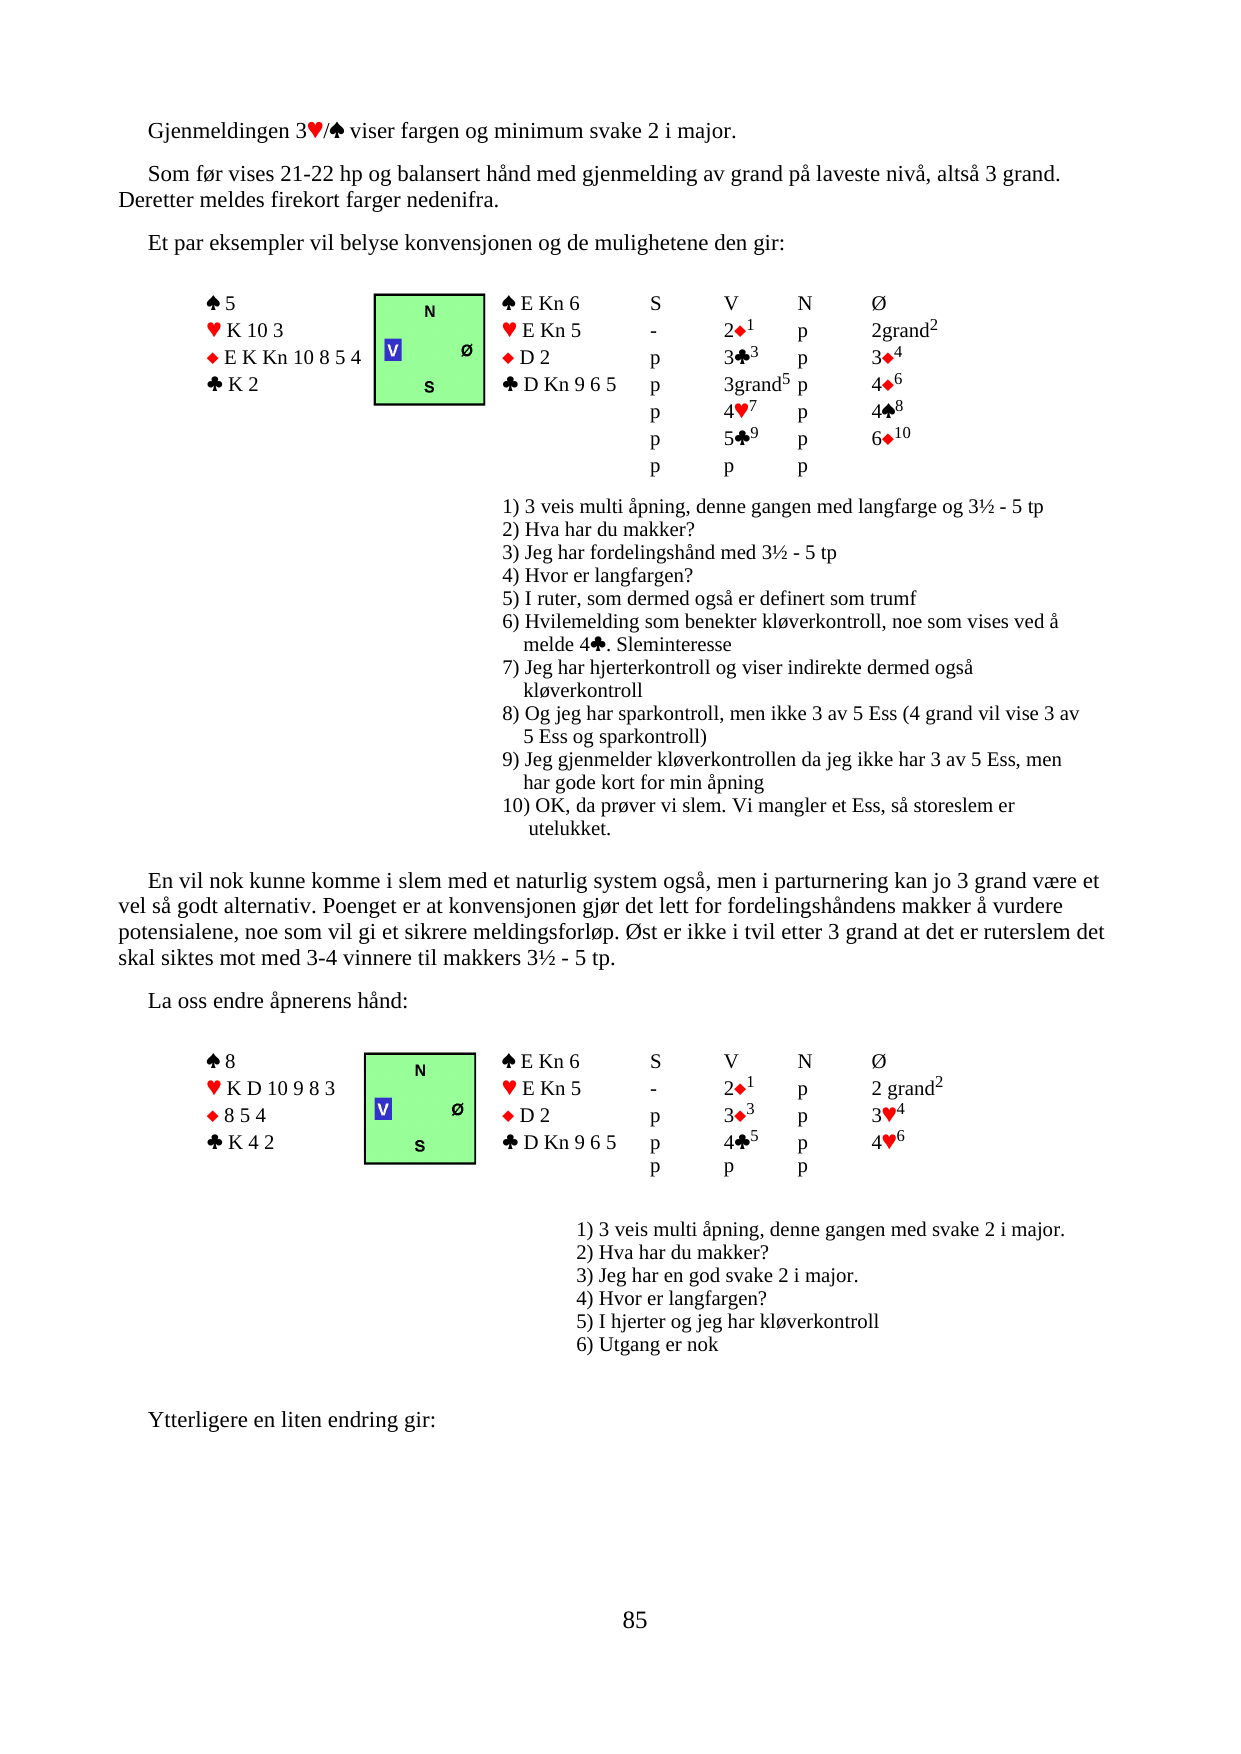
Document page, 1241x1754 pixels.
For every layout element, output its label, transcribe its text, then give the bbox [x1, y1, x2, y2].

text ª 5 ª E Kn 6 S V N Ø © K 10 3 © E Kn 5 - 2¨1 p 2grand2 ¨ E K Kn 10 8 5 4 ¨ D 2 p 3§3 p 3¨4 § K 2 § D Kn 9 6 5 p 3grand5 p 4¨6 p 4©7 p 4ª8 p 5§9 p 6¨10 p p p [118, 273, 1122, 477]
picture [373, 293, 486, 406]
text Gjenmeldingen 3©/ª viser fargen og minimum svake 2 i major. [118, 118, 1122, 144]
text 1) 3 veis multi åpning, denne gangen med svake 2 i major. 2) Hva har du makker? 3) Jeg har en god svake 2 i major. 4) Hvor er langfargen? 5) I hjerter og jeg har kløverkontroll 6) Utgang er nok [118, 1194, 1122, 1379]
text 1) 3 veis multi åpning, denne gangen med langfarge og 3½ - 5 tp 2) Hva har du makker? 3) Jeg har fordelingshånd med 3½ - 5 tp 4) Hvor er langfargen? 5) I ruter, som dermed også er definert som trumf 6) Hvilemelding som benekter kløverkontroll, noe som vises ved å melde 4§. Sleminteresse 7) Jeg har hjerterkontroll og viser indirekte dermed også kløverkontroll 8) Og jeg har sparkontroll, men ikke 3 av 5 Ess (4 grand vil vise 3 av 5 Ess og sparkontroll) 9) Jeg gjenmelder kløverkontrollen da jeg ikke har 3 av 5 Ess, men har gode kort for min åpning 10) OK, da prøver vi slem. Vi mangler et Ess, så storeslem er utelukket. [118, 495, 1122, 840]
picture [363, 1052, 477, 1165]
text La oss endre åpnerens hånd: [118, 988, 1122, 1013]
text Som før vises 21-22 hp og balansert hånd med gjenmelding av grand på laveste nivå, altså 3 grand. Deretter meldes firekort farger nedenifra. [118, 161, 1122, 212]
text Et par eksempler vil belyse konvensjonen og de mulighetene den gir: [118, 230, 1122, 256]
text ª 8 ª E Kn 6 S V N Ø © K D 10 9 8 3 © E Kn 5 - 2¨1 p 2 grand2 ¨ 8 5 4 ¨ D 2 p 3¨3 p 3©4 § K 4 2 § D Kn 9 6 5 p 4§5 p 4©6 p p p [118, 1031, 1122, 1177]
text En vil nok kunne komme i slem med et naturlig system også, men i parturnering kan jo 3 grand være et vel så godt alternativ. Poenget er at konvensjonen gjør det lett for fordelingshåndens makker å vurdere potensialene, noe som vil gi et sikrere meldingsforløp. Øst er ikke i tvil etter 3 grand at det er ruterslem det skal siktes mot med 3-4 vinnere til makkers 3½ - 5 tp. [118, 868, 1122, 970]
text Ytterligere en liten endring gir: [118, 1406, 1122, 1432]
